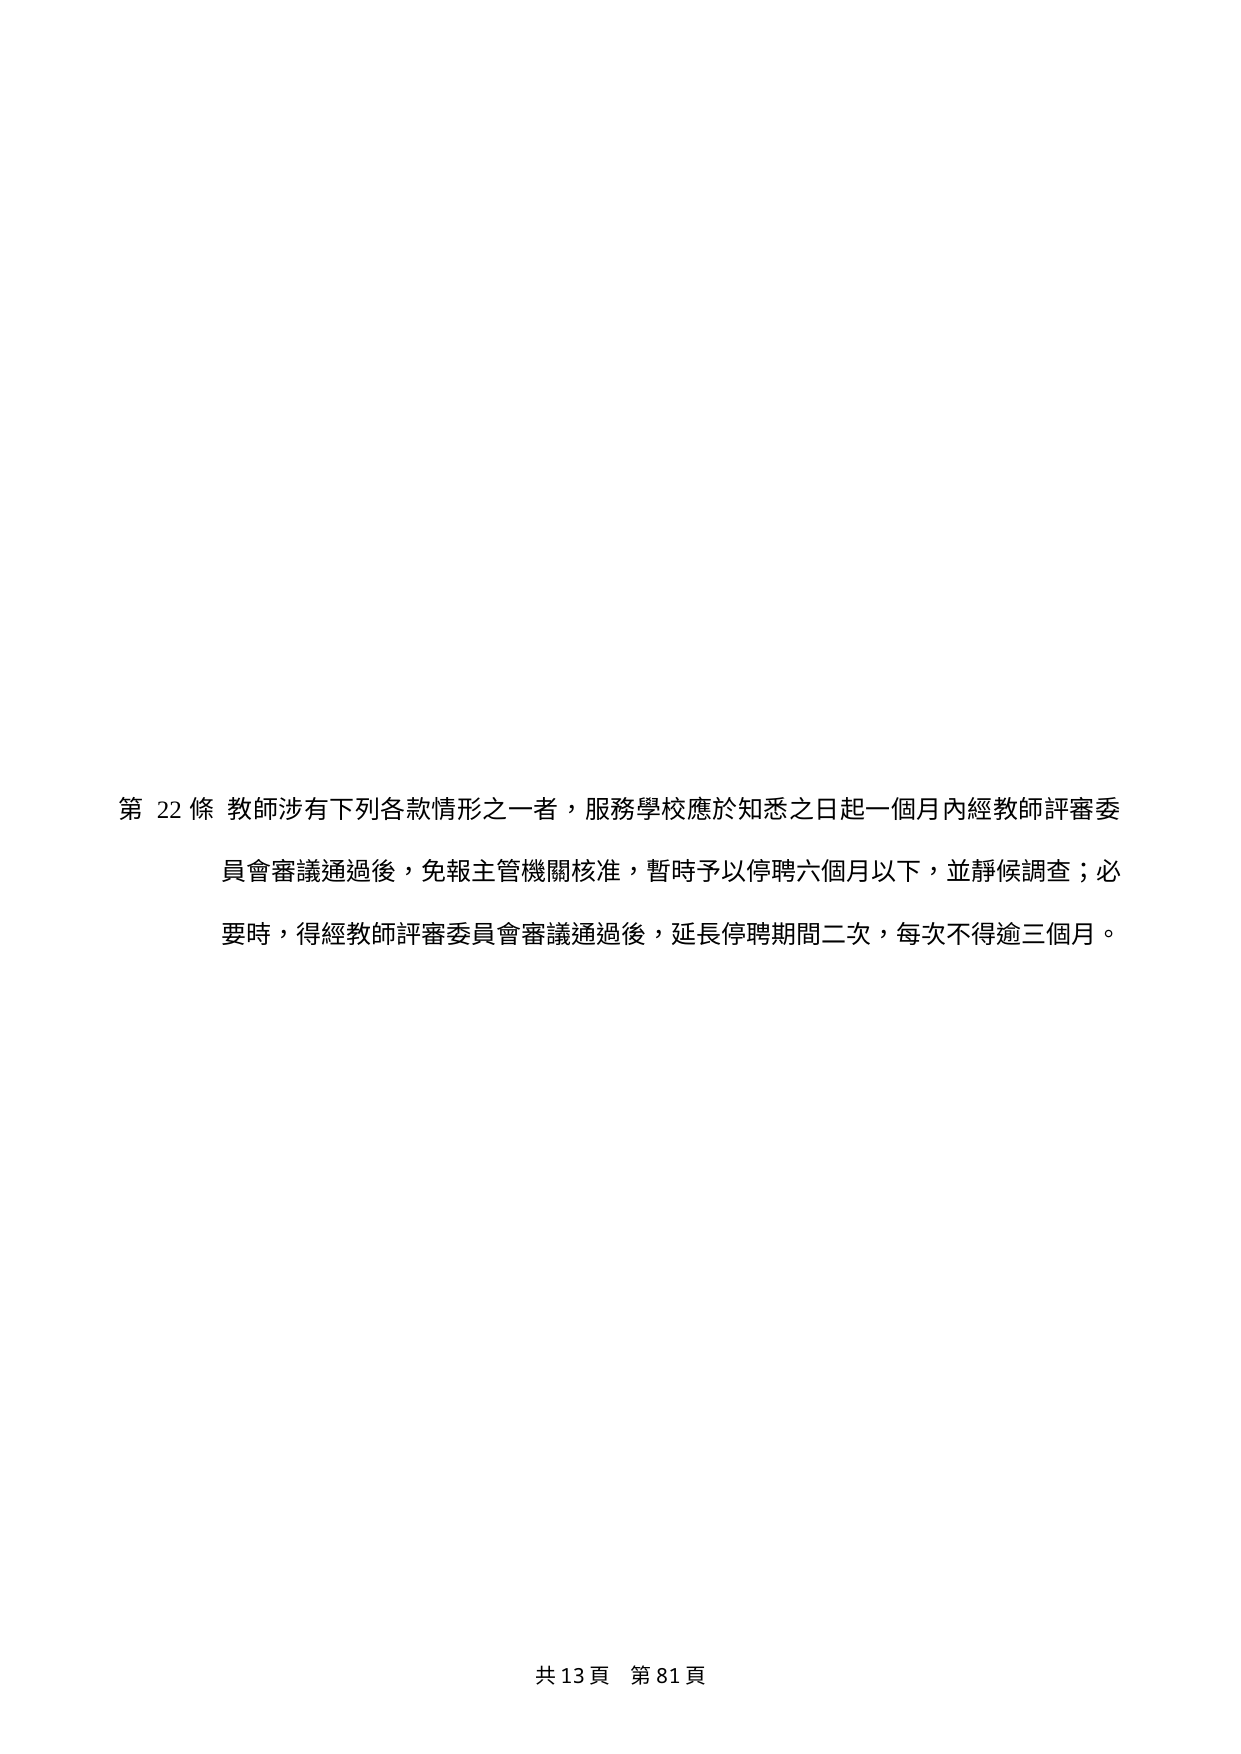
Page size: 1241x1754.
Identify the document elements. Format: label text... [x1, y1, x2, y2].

text 第 22 條 教師涉有下列各款情形之一者，服務學校應於知悉之日起一個月內經教師評審委員會審議通過後，免報主管機關核准，暫時予以停聘六個月以下，並靜候調查；必要時，得經教師評審委員會審議通過後，延長停聘期間二次，每次不得逾三個月。 [118, 766, 1122, 953]
